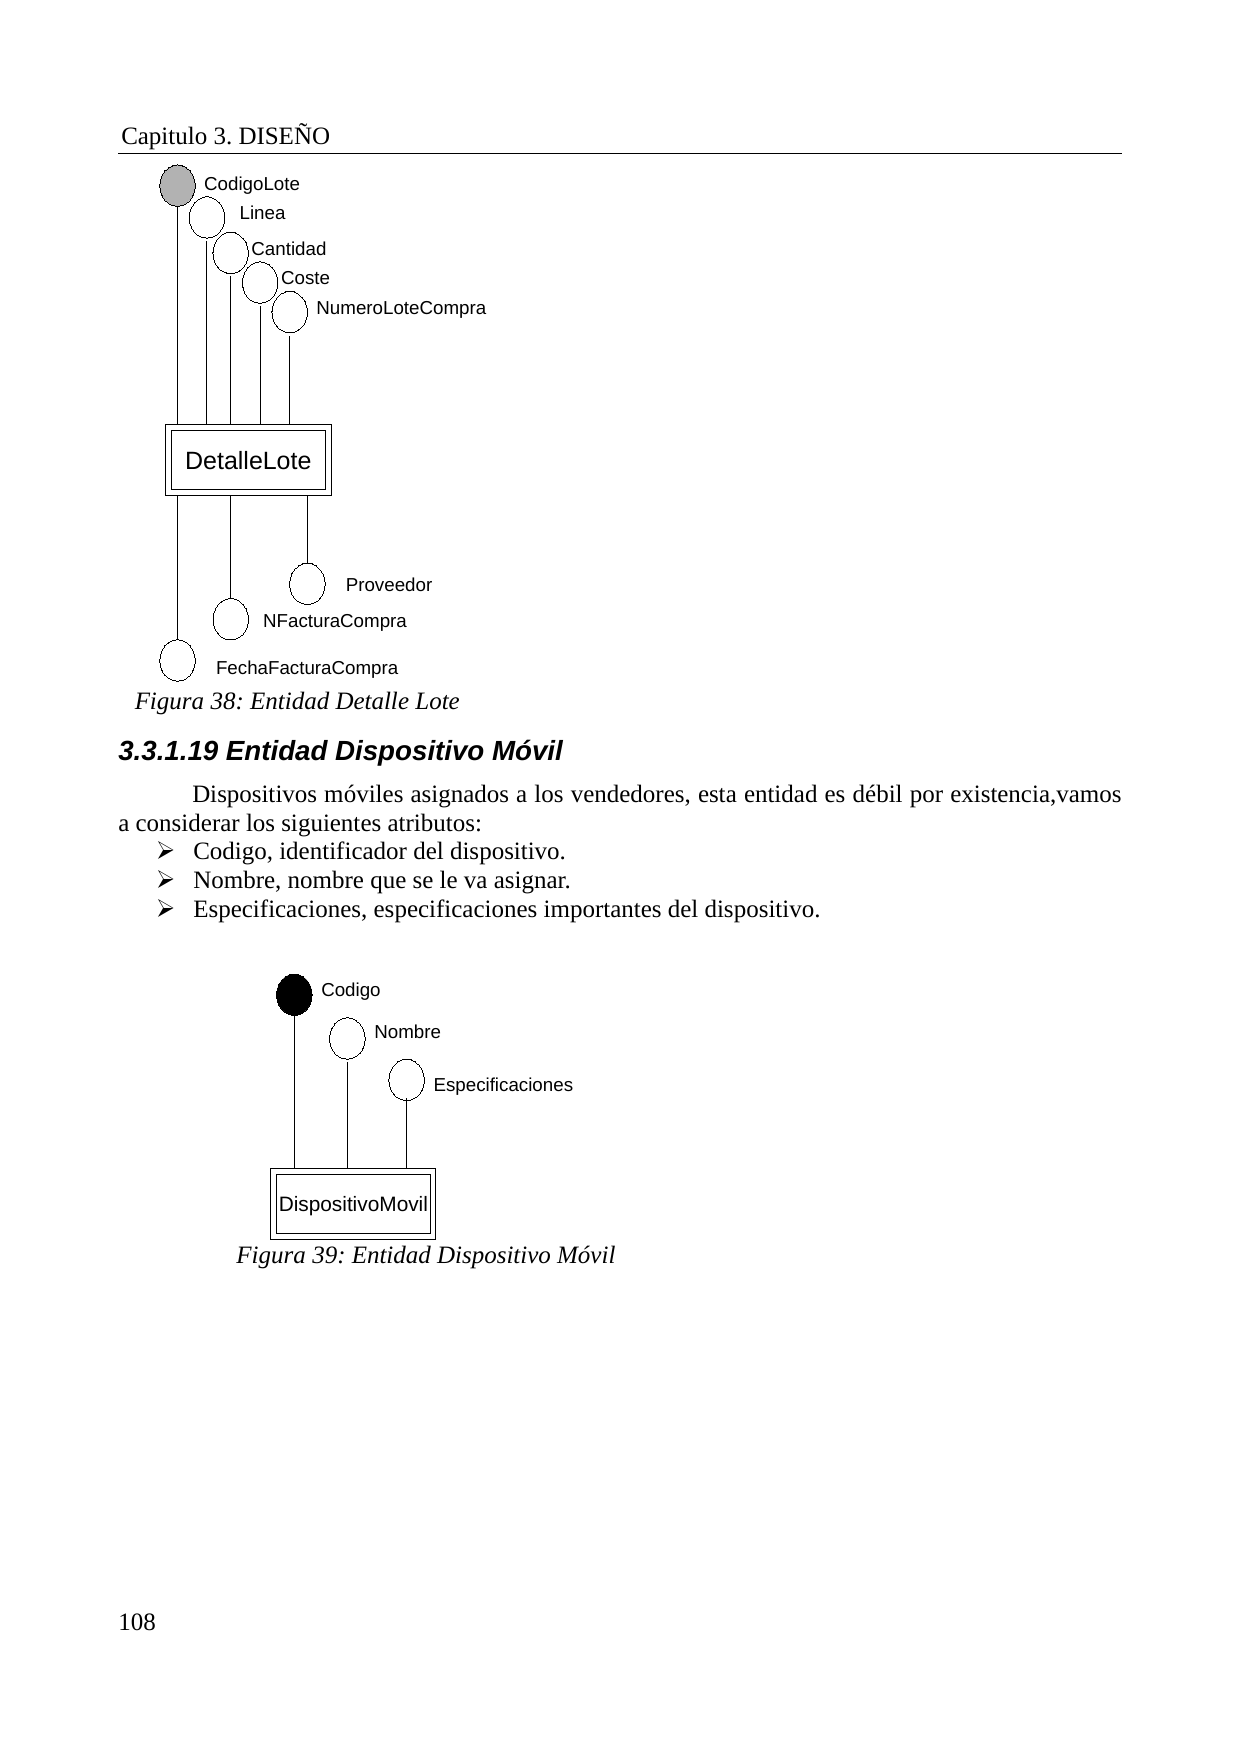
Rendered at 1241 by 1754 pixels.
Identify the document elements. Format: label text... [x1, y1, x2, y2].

list Codigo, identificador del dispositivo. [156, 836, 1122, 865]
subtitle 3.3.1.19 Entidad Dispositivo Móvil [118, 734, 1122, 766]
list Nombre, nombre que se le va asignar. [156, 865, 1122, 894]
list Especificaciones, especificaciones importantes del dispositivo. [156, 894, 1122, 923]
text Figura 38: Entidad Detalle Lote [134, 196, 477, 714]
text Figura 39: Entidad Dispositivo Móvil [236, 984, 683, 1268]
text Dispositivos móviles asignados a los vendedores, esta entidad es débil por existencia,vamos a considerar los siguientes atributos: [118, 779, 1122, 836]
